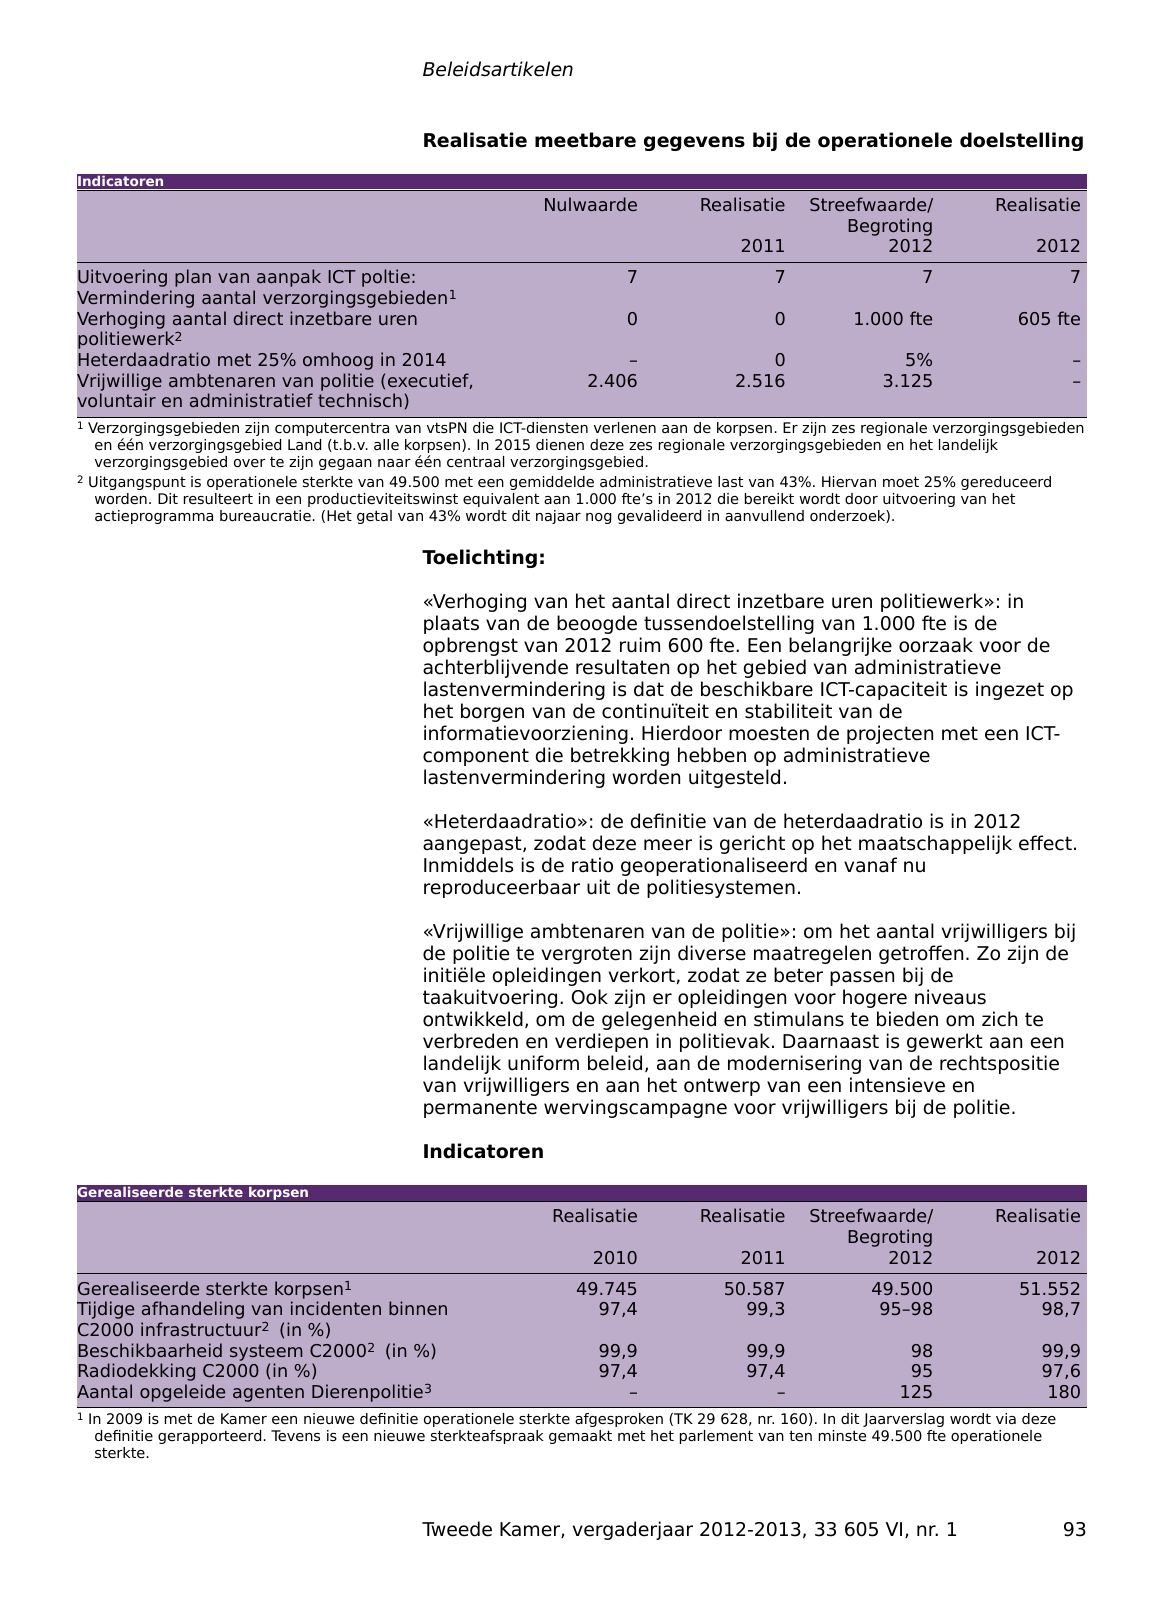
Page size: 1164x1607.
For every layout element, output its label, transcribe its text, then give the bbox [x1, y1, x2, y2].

table_cell 99,9 [644, 1341, 791, 1361]
table_cell 2012 [939, 1248, 1087, 1273]
table_cell 51.552 [939, 1274, 1087, 1299]
table_cell 95 [791, 1361, 939, 1382]
table_cell 1.000 fte [791, 309, 939, 350]
table_cell – [496, 350, 644, 371]
table_cell Heterdaadratio met 25% omhoog in 2014 [77, 350, 496, 371]
table_cell 1 In 2009 is met de Kamer een nieuwe definitie operationele sterkte afgesproken (TK 29 628, nr. 160). In dit Jaarverslag wordt via deze definitie gerapporteerd. Tevens is een nieuwe sterkteafspraak gemaakt met het parlement van ten minste 49.500 fte operationele sterkte. [77, 1408, 1087, 1462]
table_cell 99,9 [939, 1341, 1087, 1361]
table_cell 97,4 [644, 1361, 791, 1382]
table_cell 2012 [939, 236, 1087, 262]
table_cell – [496, 1382, 644, 1407]
table_cell – [939, 371, 1087, 417]
table_cell Aantal opgeleide agenten Dierenpolitie3 [77, 1382, 496, 1407]
table_cell 7 [939, 263, 1087, 309]
table_cell Vrijwillige ambtenaren van politie (executief, voluntair en administratief technisch) [77, 371, 496, 417]
table_cell 97,6 [939, 1361, 1087, 1382]
table_cell 97,4 [496, 1299, 644, 1341]
table_cell 2010 [496, 1248, 644, 1273]
table_cell 2011 [644, 1248, 791, 1273]
table_cell Tijdige afhandeling van incidenten binnen C2000 infrastructuur2 (in %) [77, 1299, 496, 1341]
table_cell Realisatie [496, 1202, 644, 1248]
table_cell Uitvoering plan van aanpak ICT poltie: Vermindering aantal verzorgingsgebieden1 [77, 263, 496, 309]
table_cell 95–98 [791, 1299, 939, 1341]
table_cell Radiodekking C2000 (in %) [77, 1361, 496, 1382]
subtitle Realisatie meetbare gegevens bij de operationele doelstelling [422, 130, 1087, 152]
table_header Gerealiseerde sterkte korpsen [77, 1185, 1087, 1201]
table_cell 2.516 [644, 371, 791, 417]
table_cell Realisatie [939, 1202, 1087, 1248]
table_cell 98 [791, 1341, 939, 1361]
table_cell – [939, 350, 1087, 371]
text «Verhoging van het aantal direct inzetbare uren politiewerk»: in plaats van de beoogde tussendoelstelling van 1.000 fte is de opbrengst van 2012 ruim 600 fte. Een belangrijke oorzaak voor de achterblijvende resultaten op het gebied van administratieve lastenvermindering is dat de beschikbare ICT-capaciteit is ingezet op het borgen van de continuïteit en stabiliteit van de informatievoorziening. Hierdoor moesten de projecten met een ICT-component die betrekking hebben op administratieve lastenvermindering worden uitgesteld. [422, 591, 1087, 789]
table_cell 125 [791, 1382, 939, 1407]
table_cell 50.587 [644, 1274, 791, 1299]
table_cell Nulwaarde [496, 191, 644, 236]
table_cell 2012 [791, 1248, 939, 1273]
table_cell 7 [496, 263, 644, 309]
table_cell 5% [791, 350, 939, 371]
table_cell 49.745 [496, 1274, 644, 1299]
table_cell [77, 1202, 496, 1248]
table_cell Beschikbaarheid systeem C20002 (in %) [77, 1341, 496, 1361]
table_cell Realisatie [939, 191, 1087, 236]
table_cell Gerealiseerde sterkte korpsen1 [77, 1274, 496, 1299]
table_cell [77, 191, 496, 236]
table_cell 98,7 [939, 1299, 1087, 1341]
text «Vrijwillige ambtenaren van de politie»: om het aantal vrijwilligers bij de politie te vergroten zijn diverse maatregelen getroffen. Zo zijn de initiële opleidingen verkort, zodat ze beter passen bij de taakuitvoering. Ook zijn er opleidingen voor hogere niveaus ontwikkeld, om de gelegenheid en stimulans te bieden om zich te verbreden en verdiepen in politievak. Daarnaast is gewerkt aan een landelijk uniform beleid, aan de modernisering van de rechtspositie van vrijwilligers en aan het ontwerp van een intensieve en permanente wervingscampagne voor vrijwilligers bij de politie. [422, 921, 1087, 1119]
table_cell Realisatie [644, 191, 791, 236]
table_cell 2.406 [496, 371, 644, 417]
table_cell 605 fte [939, 309, 1087, 350]
text «Heterdaadratio»: de definitie van de heterdaadratio is in 2012 aangepast, zodat deze meer is gericht op het maatschappelijk effect. Inmiddels is de ratio geoperationaliseerd en vanaf nu reproduceerbaar uit de politiesystemen. [422, 811, 1087, 899]
table_cell 97,4 [496, 1361, 644, 1382]
table_cell 49.500 [791, 1274, 939, 1299]
table_cell 1 Verzorgingsgebieden zijn computercentra van vtsPN die ICT-diensten verlenen aan de korpsen. Er zijn zes regionale verzorgingsgebieden en één verzorgingsgebied Land (t.b.v. alle korpsen). In 2015 dienen deze zes regionale verzorgingsgebieden en het landelijk verzorgingsgebied over te zijn gegaan naar één centraal verzorgingsgebied. 2 Uitgangspunt is operationele sterkte van 49.500 met een gemiddelde administratieve last van 43%. Hiervan moet 25% gereduceerd worden. Dit resulteert in een productieviteitswinst equivalent aan 1.000 fte’s in 2012 die bereikt wordt door uitvoering van het actieprogramma bureaucratie. (Het getal van 43% wordt dit najaar nog gevalideerd in aanvullend onderzoek). [77, 418, 1087, 525]
table_cell – [644, 1382, 791, 1407]
table_cell [77, 1248, 496, 1273]
table_cell 7 [791, 263, 939, 309]
table_cell 3.125 [791, 371, 939, 417]
table_cell 2011 [644, 236, 791, 262]
table_header Indicatoren [77, 174, 1087, 189]
table_cell 2012 [791, 236, 939, 262]
table_cell 0 [644, 350, 791, 371]
table_cell 0 [644, 309, 791, 350]
table_cell 7 [644, 263, 791, 309]
table_cell Realisatie [644, 1202, 791, 1248]
subtitle Indicatoren [422, 1141, 1087, 1163]
table_cell 0 [496, 309, 644, 350]
table_cell 99,3 [644, 1299, 791, 1341]
table_cell [496, 236, 644, 262]
table_cell 99,9 [496, 1341, 644, 1361]
table_cell [77, 236, 496, 262]
table_cell 180 [939, 1382, 1087, 1407]
subtitle Toelichting: [422, 547, 1087, 569]
table_cell Streefwaarde/Begroting [791, 1202, 939, 1248]
table_cell Streefwaarde/Begroting [791, 191, 939, 236]
table_cell Verhoging aantal direct inzetbare uren politiewerk2 [77, 309, 496, 350]
